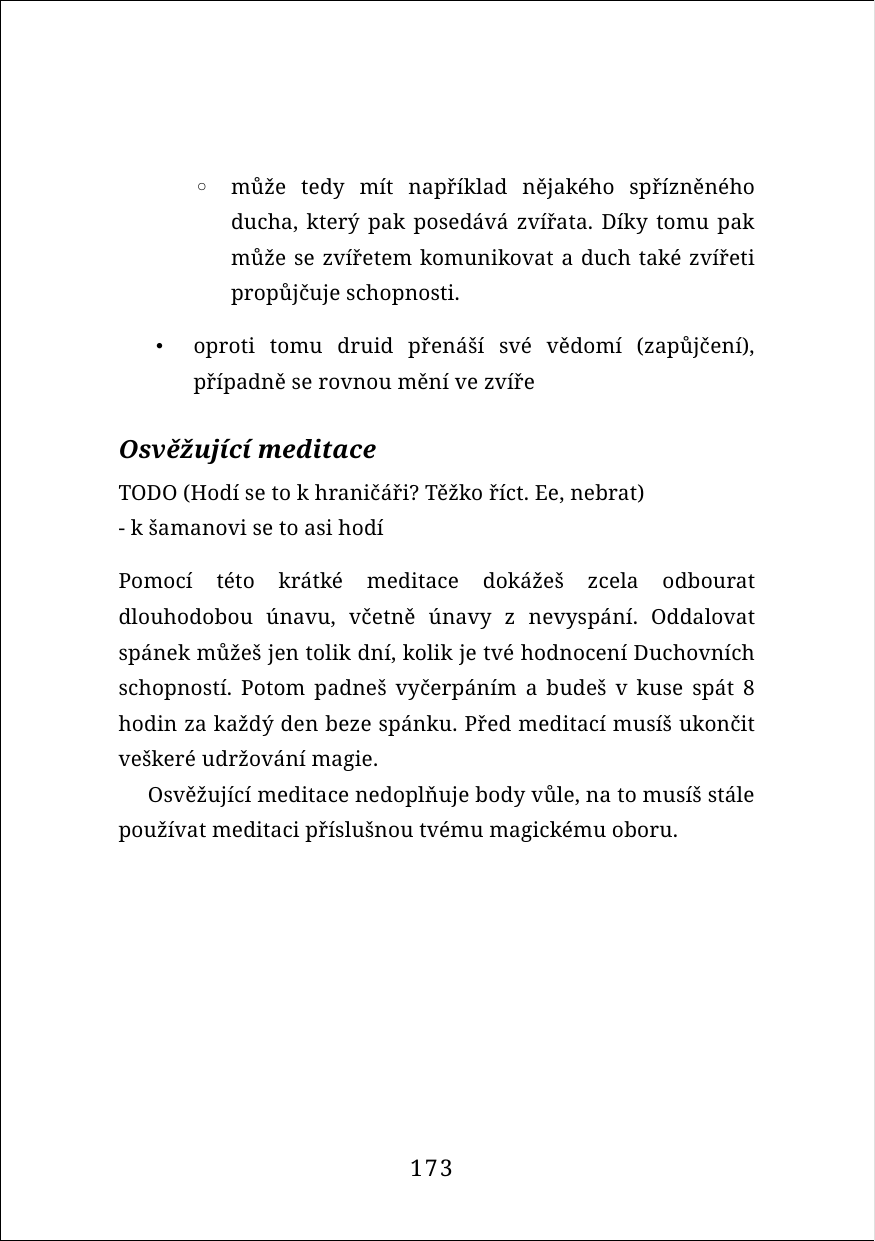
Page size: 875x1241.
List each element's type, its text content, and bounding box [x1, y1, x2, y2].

text TODO (Hodí se to k hraničáři? Těžko říct. Ee, nebrat) - k šamanovi se to asi hodí [118, 478, 756, 542]
list může tedy mít například nějakého spřízněného ducha, který pak posedává zvířata. Díky tomu pak může se zvířetem komunikovat a duch také zvířeti propůjčuje schopnosti. [193, 172, 756, 307]
subtitle Osvěžující meditace [118, 432, 756, 466]
text Pomocí této krátké meditace dokážeš zcela odbourat dlouhodobou únavu, včetně únavy z nevyspání. Oddalovat spánek můžeš jen tolik dní, kolik je tvé hodnocení Duchovních schopností. Potom padneš vyčerpáním a budeš v kuse spát 8 hodin za každý den beze spánku. Před meditací musíš ukončit veškeré udržování magie. Osvěžující meditace nedoplňuje body vůle, na to musíš stále používat meditaci příslušnou tvému magickému oboru. [118, 567, 756, 844]
list oproti tomu druid přenáší své vědomí (zapůjčení), případně se rovnou mění ve zvíře [156, 332, 756, 396]
